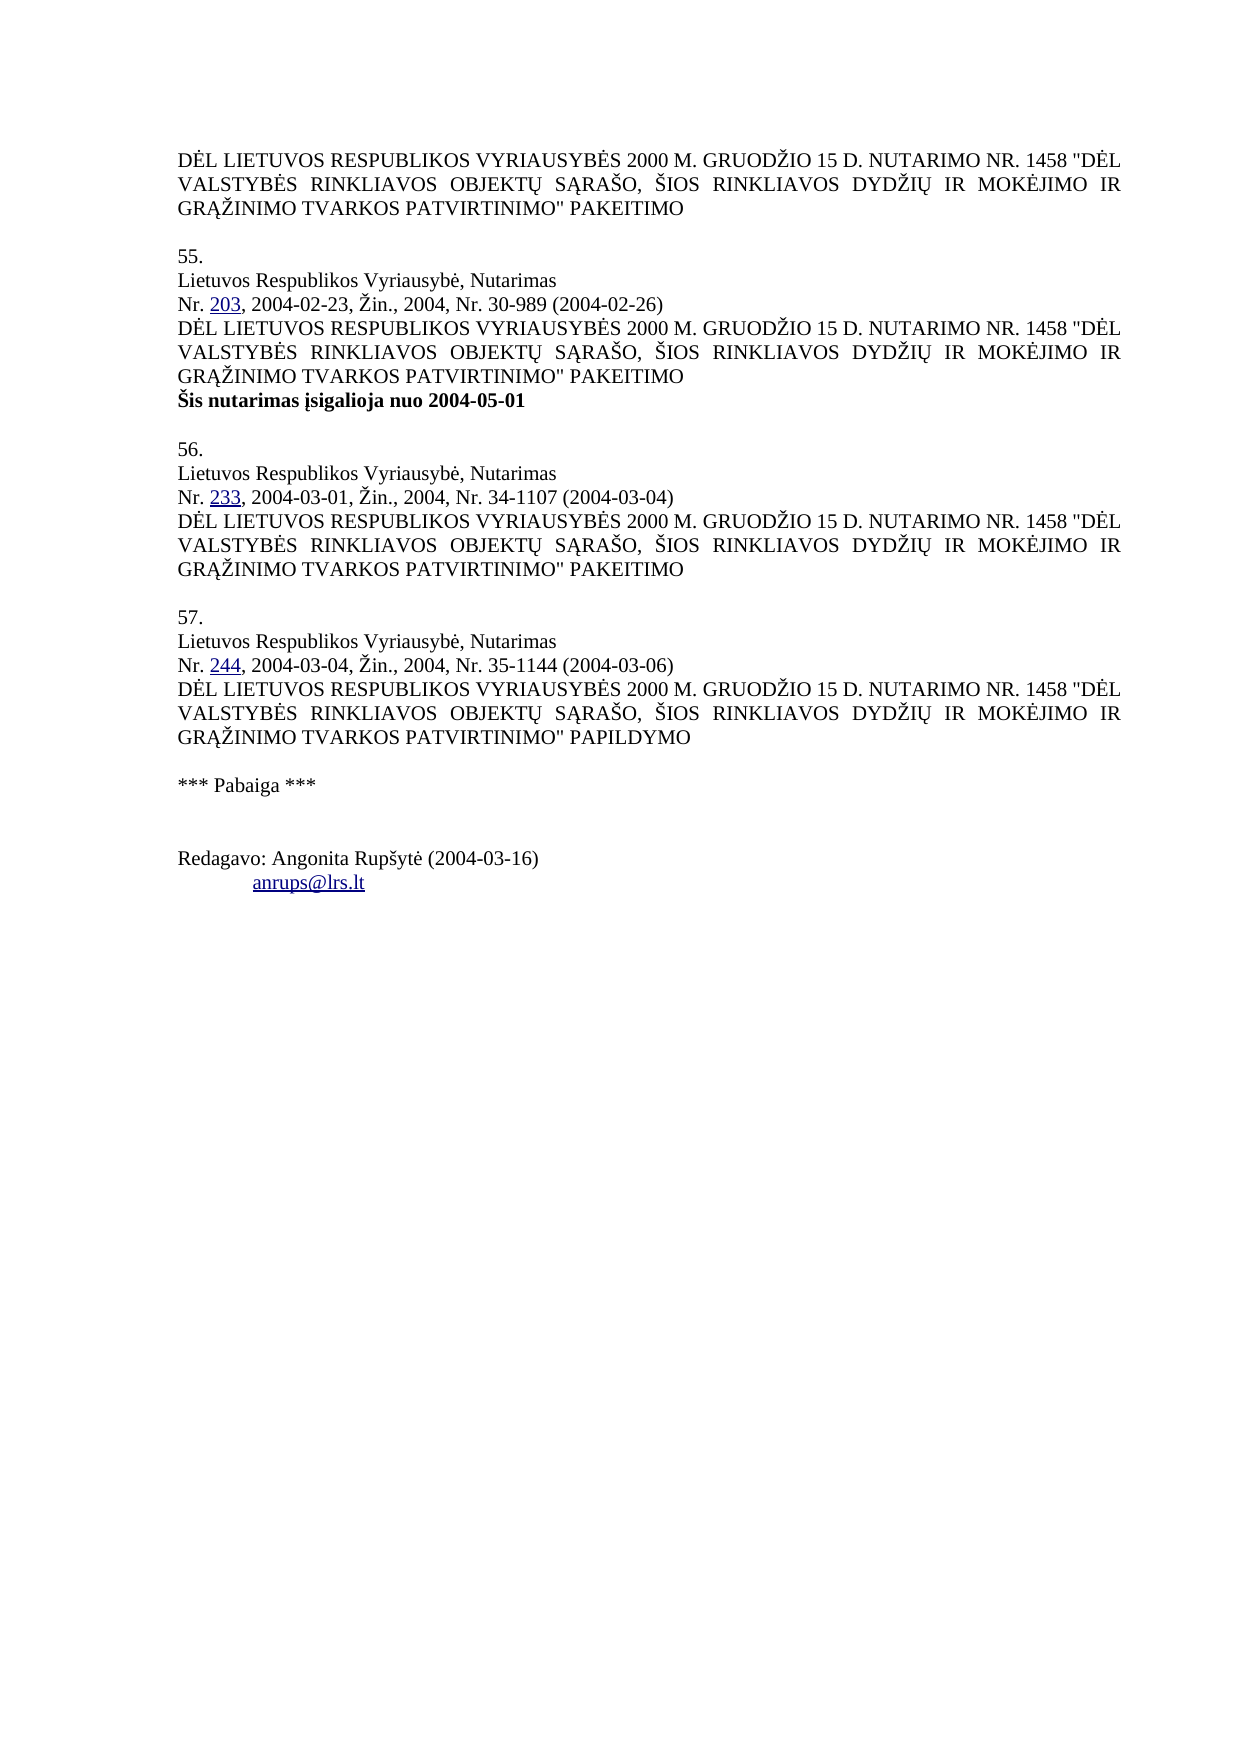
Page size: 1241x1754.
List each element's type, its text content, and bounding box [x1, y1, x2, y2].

text Nr. 203, 2004-02-23, Žin., 2004, Nr. 30-989 (2004-02-26) [177, 292, 1122, 316]
text 57. [177, 605, 1122, 629]
text Lietuvos Respublikos Vyriausybė, Nutarimas [177, 629, 1122, 653]
text Lietuvos Respublikos Vyriausybė, Nutarimas [177, 461, 1122, 484]
text DĖL LIETUVOS RESPUBLIKOS VYRIAUSYBĖS 2000 M. GRUODŽIO 15 D. NUTARIMO NR. 1458 "DĖL VALSTYBĖS RINKLIAVOS OBJEKTŲ SĄRAŠO, ŠIOS RINKLIAVOS DYDŽIŲ IR MOKĖJIMO IR GRĄŽINIMO TVARKOS PATVIRTINIMO" PAKEITIMO [177, 509, 1122, 581]
text anrups@lrs.lt [177, 869, 1122, 894]
text DĖL LIETUVOS RESPUBLIKOS VYRIAUSYBĖS 2000 M. GRUODŽIO 15 D. NUTARIMO NR. 1458 "DĖL VALSTYBĖS RINKLIAVOS OBJEKTŲ SĄRAŠO, ŠIOS RINKLIAVOS DYDŽIŲ IR MOKĖJIMO IR GRĄŽINIMO TVARKOS PATVIRTINIMO" PAPILDYMO [177, 677, 1122, 749]
text Redagavo: Angonita Rupšytė (2004-03-16) [177, 846, 1122, 869]
text Lietuvos Respublikos Vyriausybė, Nutarimas [177, 268, 1122, 292]
text Nr. 244, 2004-03-04, Žin., 2004, Nr. 35-1144 (2004-03-06) [177, 653, 1122, 677]
text Nr. 233, 2004-03-01, Žin., 2004, Nr. 34-1107 (2004-03-04) [177, 484, 1122, 509]
text *** Pabaiga *** [177, 773, 1122, 797]
text 55. [177, 244, 1122, 268]
text DĖL LIETUVOS RESPUBLIKOS VYRIAUSYBĖS 2000 M. GRUODŽIO 15 D. NUTARIMO NR. 1458 "DĖL VALSTYBĖS RINKLIAVOS OBJEKTŲ SĄRAŠO, ŠIOS RINKLIAVOS DYDŽIŲ IR MOKĖJIMO IR GRĄŽINIMO TVARKOS PATVIRTINIMO" PAKEITIMO [177, 316, 1122, 388]
text Šis nutarimas įsigalioja nuo 2004-05-01 [177, 388, 1122, 412]
text 56. [177, 436, 1122, 461]
text DĖL LIETUVOS RESPUBLIKOS VYRIAUSYBĖS 2000 M. GRUODŽIO 15 D. NUTARIMO NR. 1458 "DĖL VALSTYBĖS RINKLIAVOS OBJEKTŲ SĄRAŠO, ŠIOS RINKLIAVOS DYDŽIŲ IR MOKĖJIMO IR GRĄŽINIMO TVARKOS PATVIRTINIMO" PAKEITIMO [177, 148, 1122, 220]
